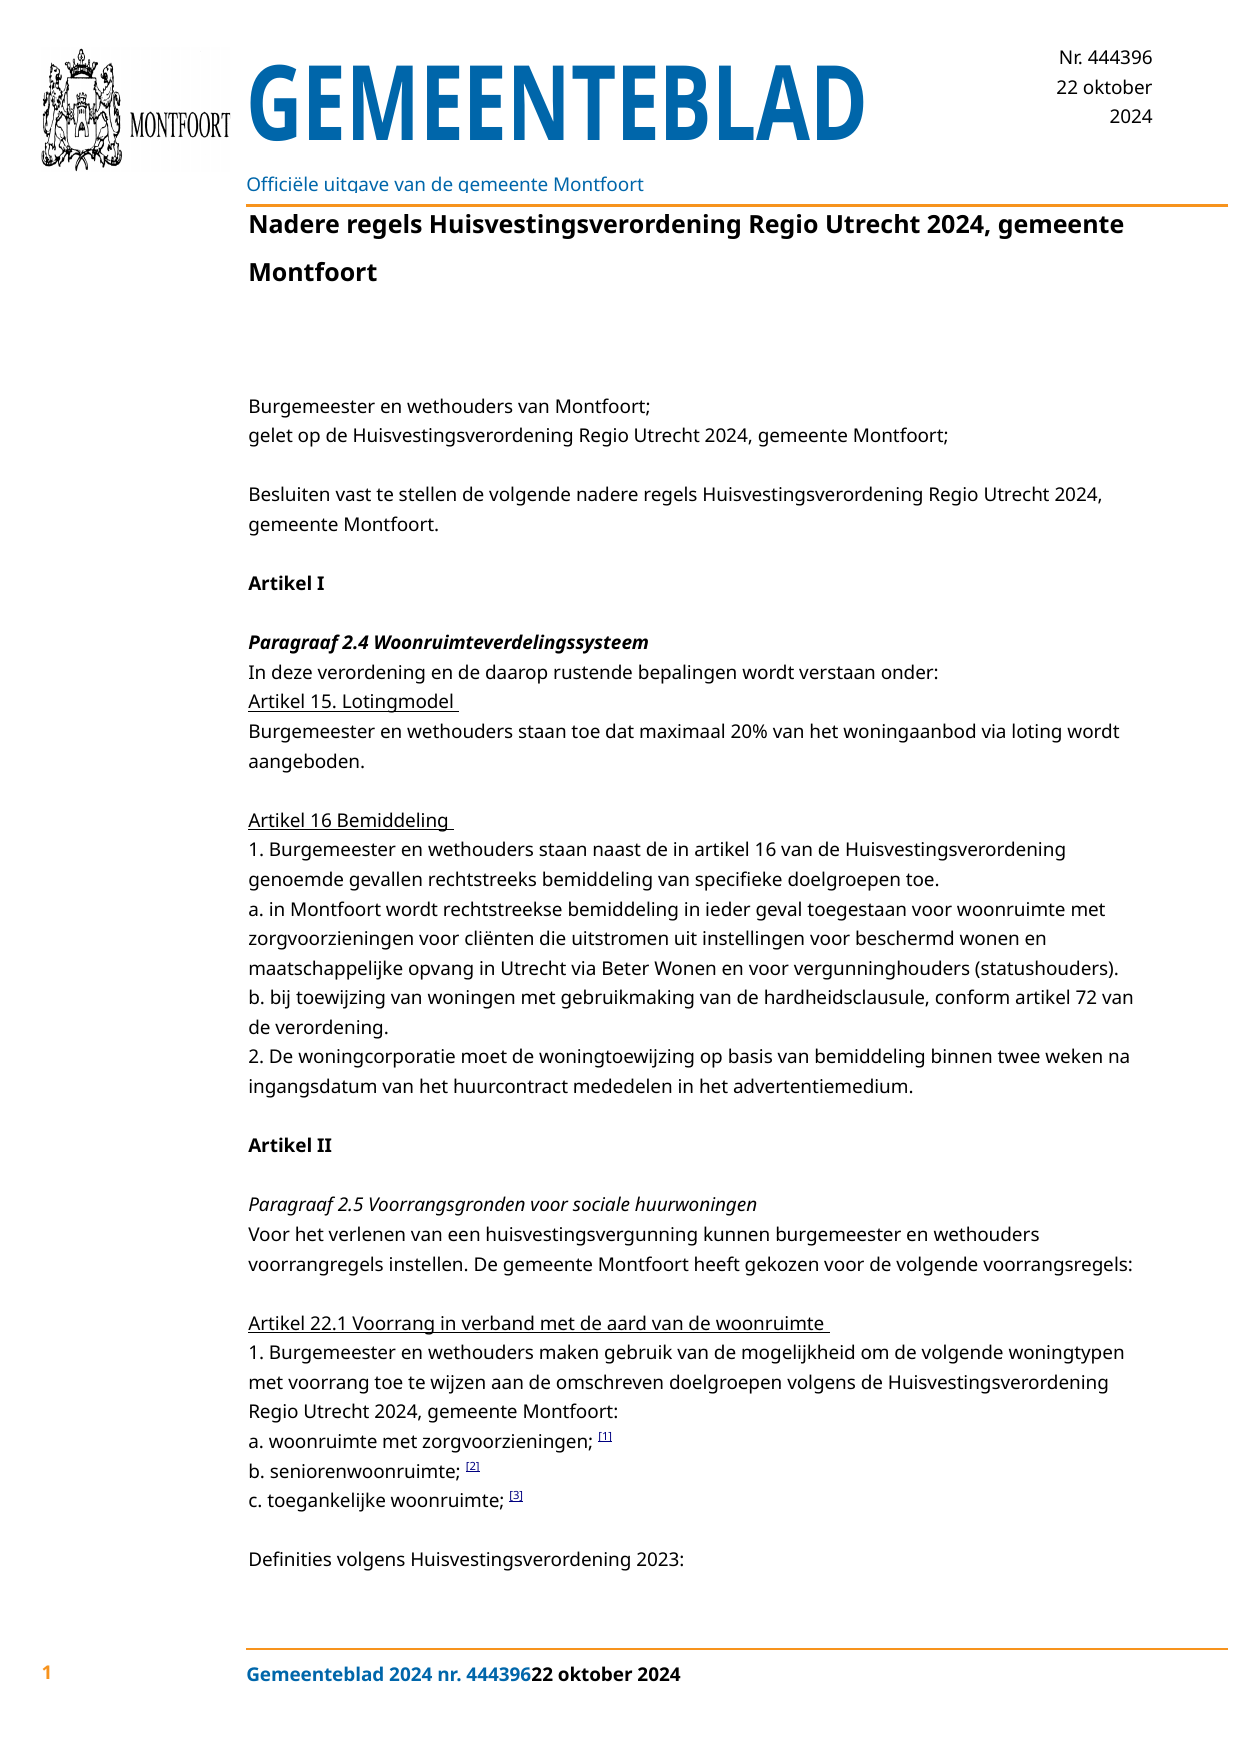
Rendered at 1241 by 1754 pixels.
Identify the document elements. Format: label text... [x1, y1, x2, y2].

picture [41, 47, 231, 172]
text a. woonruimte met zorgvoorzieningen; [1] [248, 1428, 1152, 1454]
text b. bij toewijzing van woningen met gebruikmaking van de hardheidsclausule, conform artikel 72 van de verordening. [248, 984, 1152, 1040]
text Definities volgens Huisvestingsverordening 2023: [248, 1547, 1152, 1572]
text Artikel 22.1 Voorrang in verband met de aard van de woonruimte [248, 1310, 1152, 1336]
text 2. De woningcorporatie moet de woningtoewijzing op basis van bemiddeling binnen twee weken na ingangsdatum van het huurcontract mededelen in het advertentiemedium. [248, 1044, 1152, 1099]
text Besluiten vast te stellen de volgende nadere regels Huisvestingsverordening Regio Utrecht 2024, gemeente Montfoort. [248, 482, 1152, 537]
text Artikel 16 Bemiddeling [248, 807, 1152, 833]
text Artikel I [248, 570, 1152, 596]
text c. toegankelijke woonruimte; [3] [248, 1487, 1152, 1513]
text Artikel II [248, 1132, 1152, 1158]
text Burgemeester en wethouders van Montfoort; [248, 393, 1152, 419]
text 1. Burgemeester en wethouders maken gebruik van de mogelijkheid om de volgende woningtypen met voorrang toe te wijzen aan de omschreven doelgroepen volgens de Huisvestingsverordening Regio Utrecht 2024, gemeente Montfoort: [248, 1339, 1152, 1424]
text In deze verordening en de daarop rustende bepalingen wordt verstaan onder: [248, 659, 1152, 685]
text gelet op de Huisvestingsverordening Regio Utrecht 2024, gemeente Montfoort; [248, 422, 1152, 448]
text Artikel 15. Lotingmodel [248, 689, 1152, 714]
text 1. Burgemeester en wethouders staan naast de in artikel 16 van de Huisvestingsverordening genoemde gevallen rechtstreeks bemiddeling van specifieke doelgroepen toe. [248, 837, 1152, 892]
text Nadere regels Huisvestingsverordening Regio Utrecht 2024, gemeente Montfoort [248, 207, 1152, 288]
text Burgemeester en wethouders staan toe dat maximaal 20% van het woningaanbod via loting wordt aangeboden. [248, 718, 1152, 774]
text Paragraaf 2.5 Voorrangsgronden voor sociale huurwoningen [248, 1192, 1152, 1217]
text b. seniorenwoonruimte; [2] [248, 1458, 1152, 1484]
text Voor het verlenen van een huisvestingsvergunning kunnen burgemeester en wethouders voorrangregels instellen. De gemeente Montfoort heeft gekozen voor de volgende voorrangsregels: [248, 1221, 1152, 1277]
text a. in Montfoort wordt rechtstreekse bemiddeling in ieder geval toegestaan voor woonruimte met zorgvoorzieningen voor cliënten die uitstromen uit instellingen voor beschermd wonen en maatschappelijke opvang in Utrecht via Beter Wonen en voor vergunninghouders (statushouders). [248, 896, 1152, 981]
text Paragraaf 2.4 Woonruimteverdelingssysteem [248, 629, 1152, 655]
